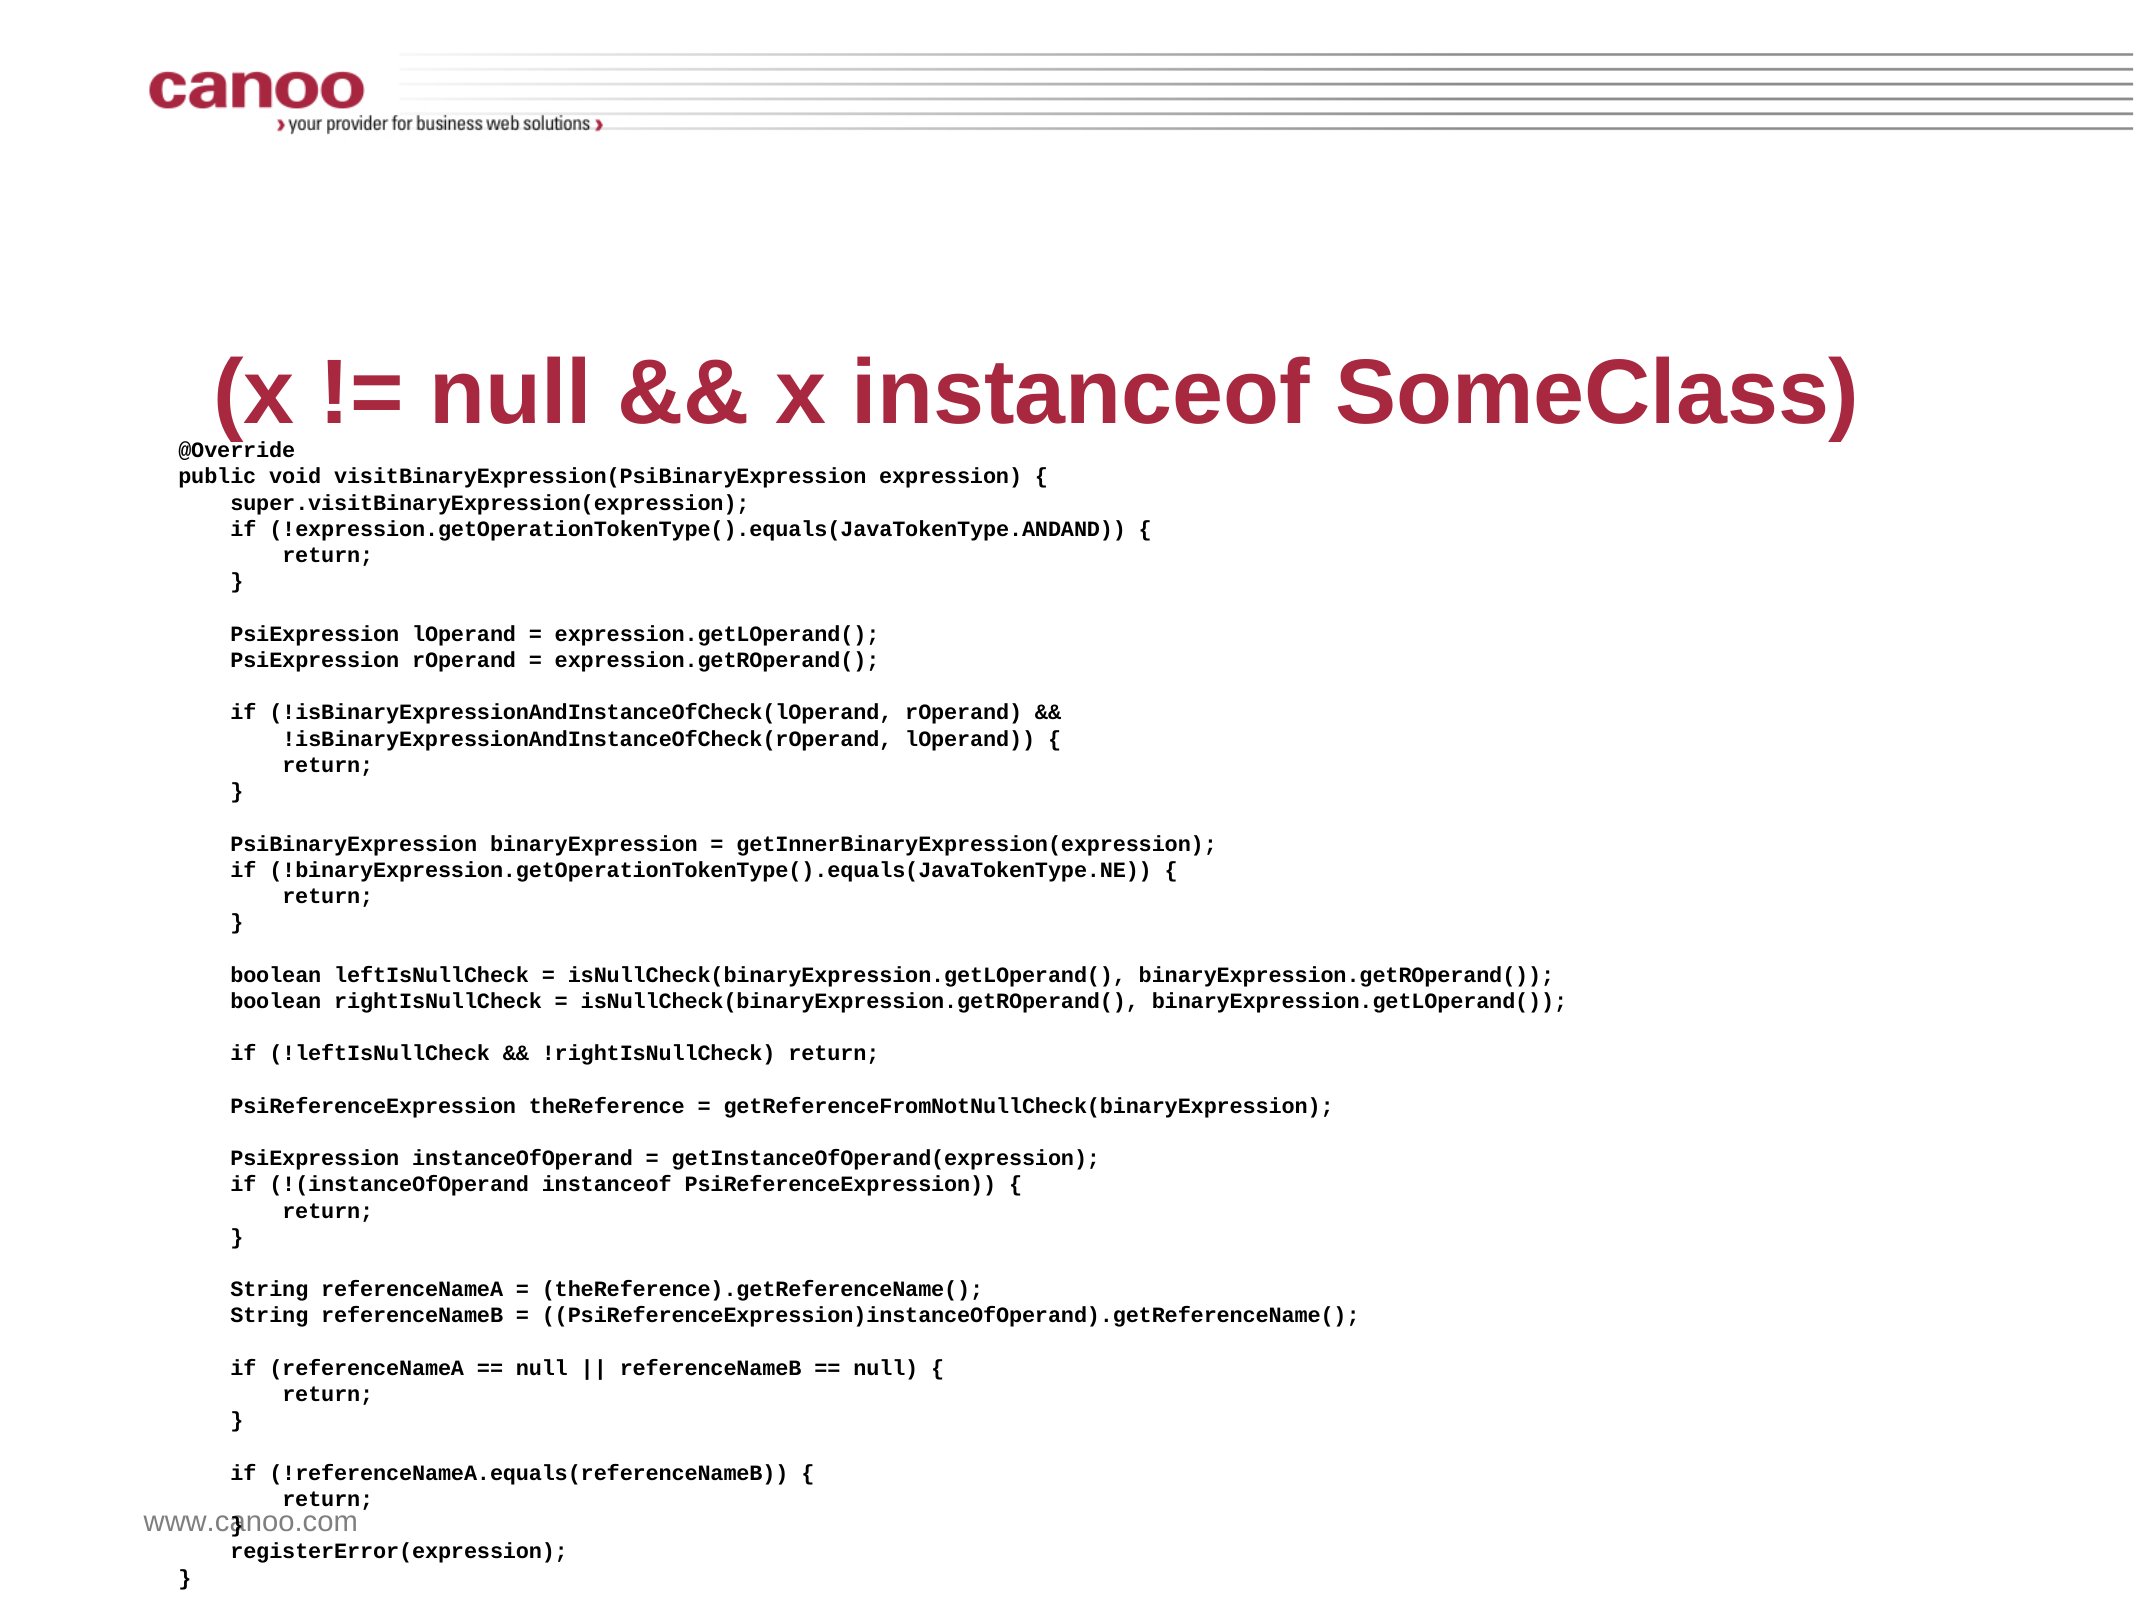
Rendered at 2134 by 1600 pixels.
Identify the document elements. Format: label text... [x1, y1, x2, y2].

text_box @Override public void visitBinaryExpression(PsiBinaryExpression expression) { super.visitBinaryExpression(expression); if (!expression.getOperationTokenType().equals(JavaTokenType.ANDAND)) { return; } PsiExpression lOperand = expression.getLOperand(); PsiExpression rOperand = expression.getROperand(); if (!isBinaryExpressionAndInstanceOfCheck(lOperand, rOperand) && !isBinaryExpressionAndInstanceOfCheck(rOperand, lOperand)) { return; } PsiBinaryExpression binaryExpression = getInnerBinaryExpression(expression); if (!binaryExpression.getOperationTokenType().equals(JavaTokenType.NE)) { return; } boolean leftIsNullCheck = isNullCheck(binaryExpression.getLOperand(), binaryExpression.getROperand()); boolean rightIsNullCheck = isNullCheck(binaryExpression.getROperand(), binaryExpression.getLOperand()); if (!leftIsNullCheck && !rightIsNullCheck) return; PsiReferenceExpression theReference = getReferenceFromNotNullCheck(binaryExpression); PsiExpression instanceOfOperand = getInstanceOfOperand(expression); if (!(instanceOfOperand instanceof PsiReferenceExpression)) { return; } String referenceNameA = (theReference).getReferenceName(); String referenceNameB = ((PsiReferenceExpression)instanceOfOperand).getReferenceName(); if (referenceNameA == null || referenceNameB == null) { return; } if (!referenceNameA.equals(referenceNameB)) { return; } registerError(expression); } [163, 428, 2134, 1597]
title (x != null && x instanceof SomeClass) [204, 220, 2020, 428]
picture [0, 21, 2134, 188]
